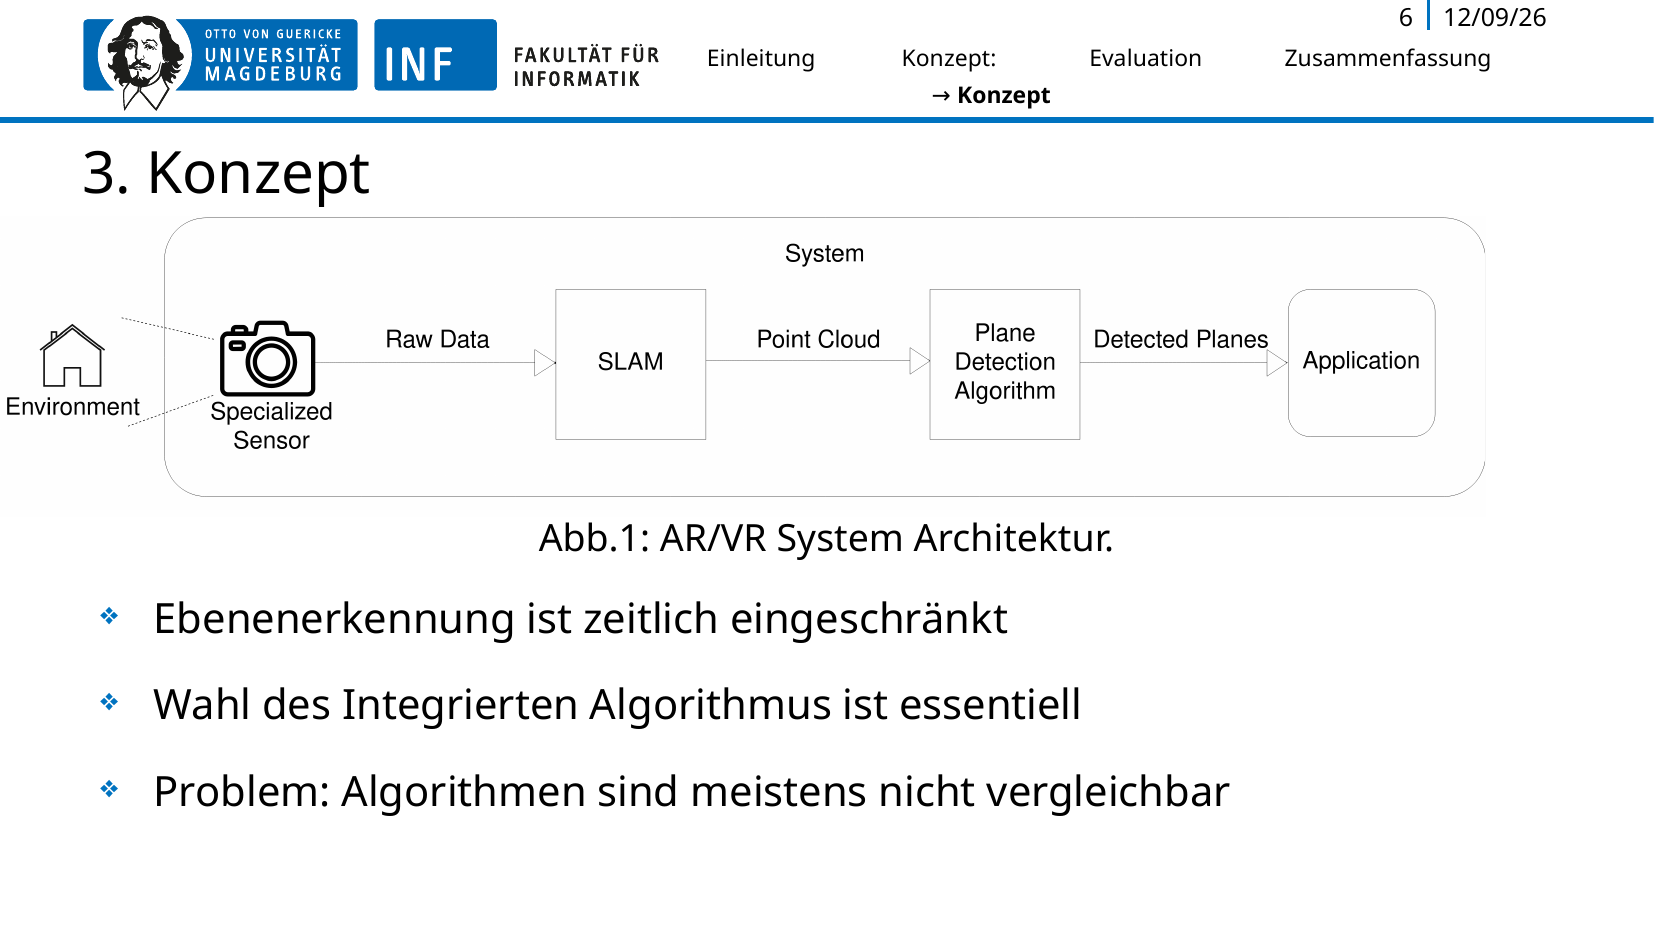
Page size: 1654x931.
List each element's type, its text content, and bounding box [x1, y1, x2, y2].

text_box Abb.1: AR/VR System Architektur. [82, 503, 1571, 569]
picture [0, 216, 1486, 517]
title 3. Konzept [82, 131, 1571, 211]
list Ebenenerkennung ist zeitlich eingeschränkt Wahl des Integrierten Algorithmus ist essentiell Problem: Algorithmen sind meistens nicht vergleichbar [82, 588, 1571, 871]
